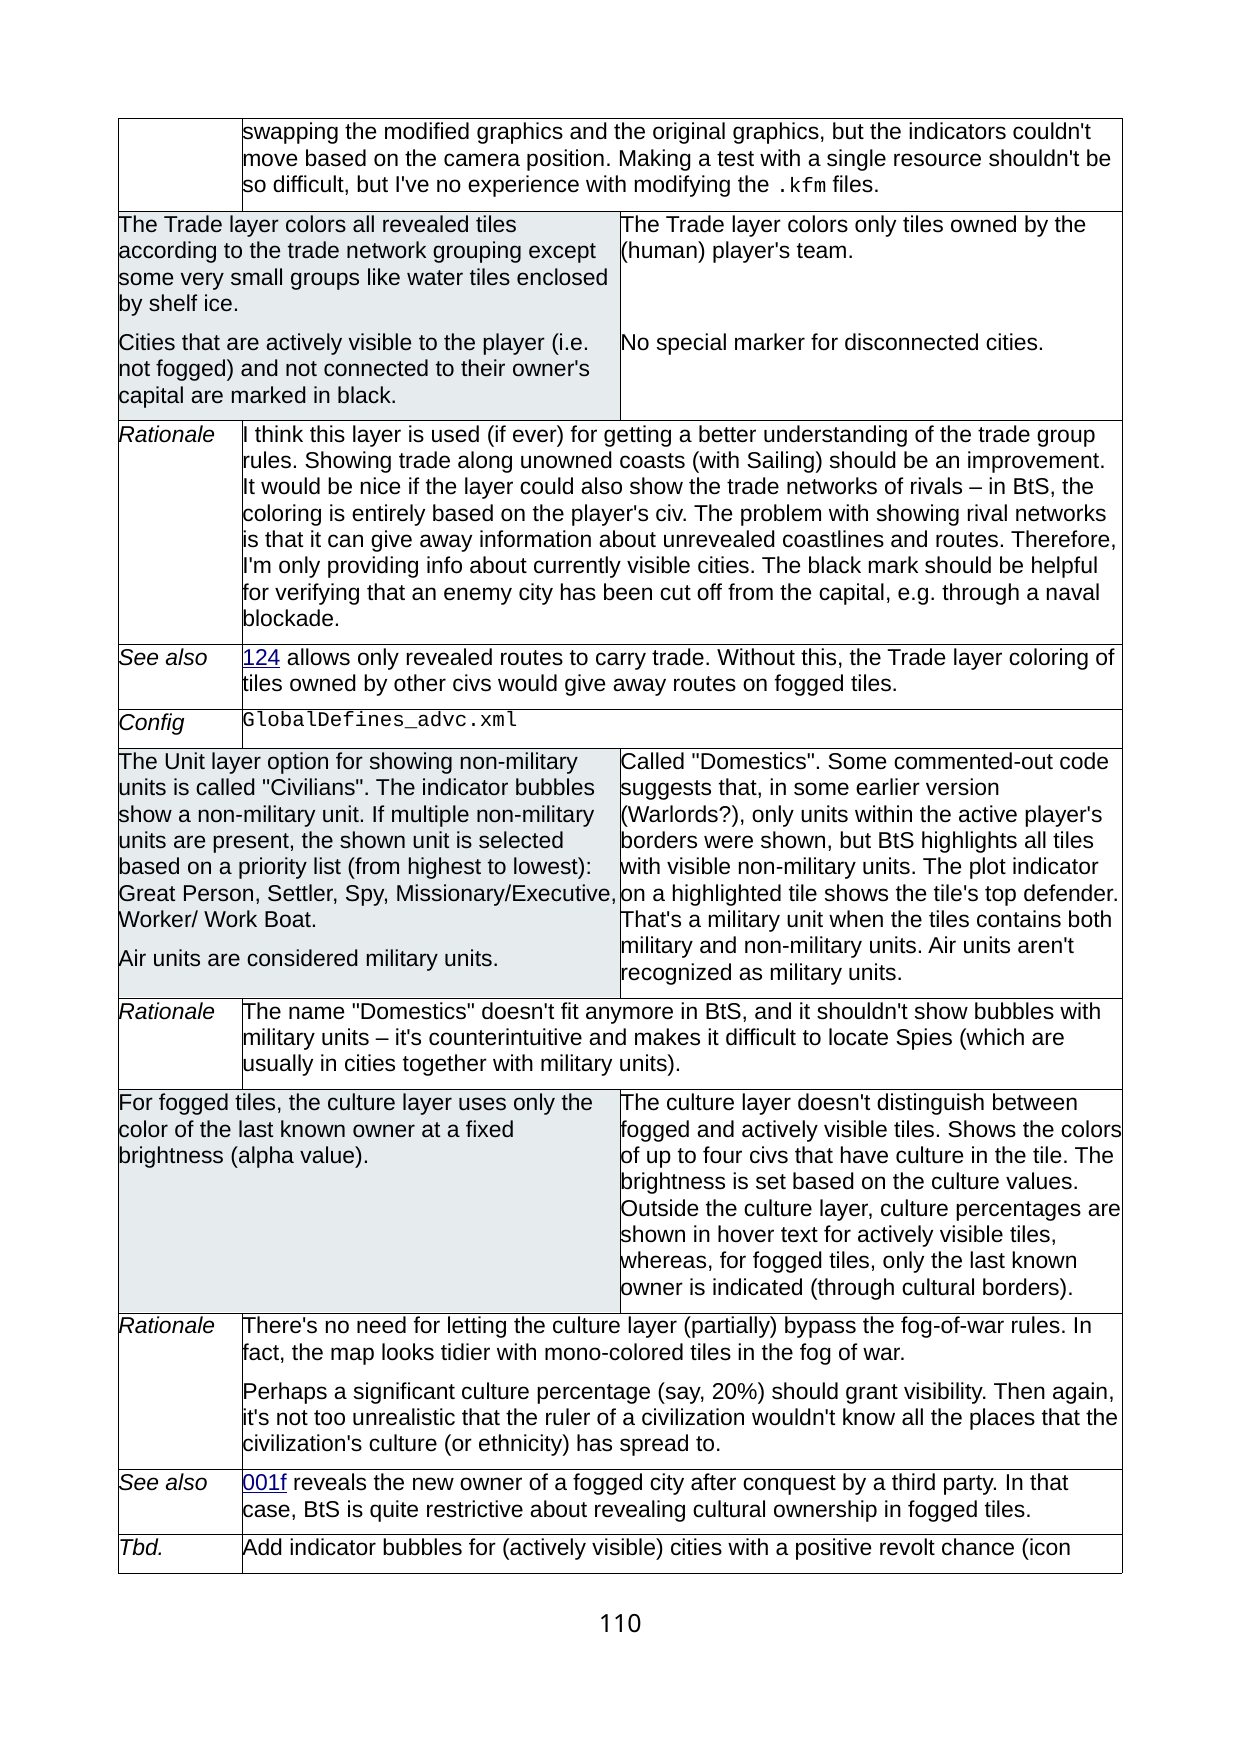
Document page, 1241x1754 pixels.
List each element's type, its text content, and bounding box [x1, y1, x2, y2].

table_cell Tbd. [119, 1535, 242, 1573]
table_cell The Trade layer colors only tiles owned by the (human) player's team. No special marker for disconnected cities. [621, 212, 1122, 420]
table_cell For fogged tiles, the culture layer uses only the color of the last known owner at a fixed brightness (alpha value). [119, 1090, 620, 1312]
table_cell Rationale [119, 1314, 242, 1469]
table_cell The Trade layer colors all revealed tiles according to the trade network grouping except some very small groups like water tiles enclosed by shelf ice. Cities that are actively visible to the player (i.e. not fogged) and not connected to their owner's capital are marked in black. [119, 212, 620, 420]
table_cell I think this layer is used (if ever) for getting a better understanding of the trade group rules. Showing trade along unowned coasts (with Sailing) should be an improvement. It would be nice if the layer could also show the trade networks of rivals – in BtS, the coloring is entirely based on the player's civ. The problem with showing rival networks is that it can give away information about unrevealed coastlines and routes. Therefore, I'm only providing info about currently visible cities. The black mark should be helpful for verifying that an enemy city has been cut off from the capital, e.g. through a naval blockade. [243, 421, 1122, 644]
table_cell Add indicator bubbles for (actively visible) cities with a positive revolt chance (icon [243, 1535, 1122, 1573]
table_cell The Unit layer option for showing non-military units is called "Civilians". The indicator bubbles show a non-military unit. If multiple non-military units are present, the shown unit is selected based on a priority list (from highest to lowest): Great Person, Settler, Spy, Missionary/Executive, Worker/ Work Boat. Air units are considered military units. [119, 749, 620, 997]
table_cell See also [119, 1470, 242, 1534]
table_cell The culture layer doesn't distinguish between fogged and actively visible tiles. Shows the colors of up to four civs that have culture in the tile. The brightness is set based on the culture values. Outside the culture layer, culture percentages are shown in hover text for actively visible tiles, whereas, for fogged tiles, only the last known owner is indicated (through cultural borders). [621, 1090, 1122, 1312]
table_cell There's no need for letting the culture layer (partially) bypass the fog-of-war rules. In fact, the map looks tidier with mono-colored tiles in the fog of war. Perhaps a significant culture percentage (say, 20%) should grant visibility. Then again, it's not too unrealistic that the ruler of a civilization wouldn't know all the places that the civilization's culture (or ethnicity) has spread to. [243, 1314, 1122, 1469]
table_cell 001f reveals the new owner of a fogged city after conquest by a third party. In that case, BtS is quite restrictive about revealing cultural ownership in fogged tiles. [243, 1470, 1122, 1534]
table_cell [119, 119, 242, 211]
table_cell GlobalDefines_advc.xml [243, 710, 1122, 748]
table_cell The name "Domestics" doesn't fit anymore in BtS, and it shouldn't show bubbles with military units – it's counterintuitive and makes it difficult to locate Spies (which are usually in cities together with military units). [243, 999, 1122, 1089]
table_cell See also [119, 645, 242, 709]
table_cell Called "Domestics". Some commented-out code suggests that, in some earlier version (Warlords?), only units within the active player's borders were shown, but BtS highlights all tiles with visible non-military units. The plot indicator on a highlighted tile shows the tile's top defender. That's a military unit when the tiles contains both military and non-military units. Air units aren't recognized as military units. [621, 749, 1122, 997]
table_cell 124 allows only revealed routes to carry trade. Without this, the Trade layer coloring of tiles owned by other civs would give away routes on fogged tiles. [243, 645, 1122, 709]
table_cell Rationale [119, 421, 242, 644]
table_cell Config [119, 710, 242, 748]
table_cell swapping the modified graphics and the original graphics, but the indicators couldn't move based on the camera position. Making a test with a single resource shouldn't be so difficult, but I've no experience with modifying the .kfm files. [243, 119, 1122, 211]
table_cell Rationale [119, 999, 242, 1089]
